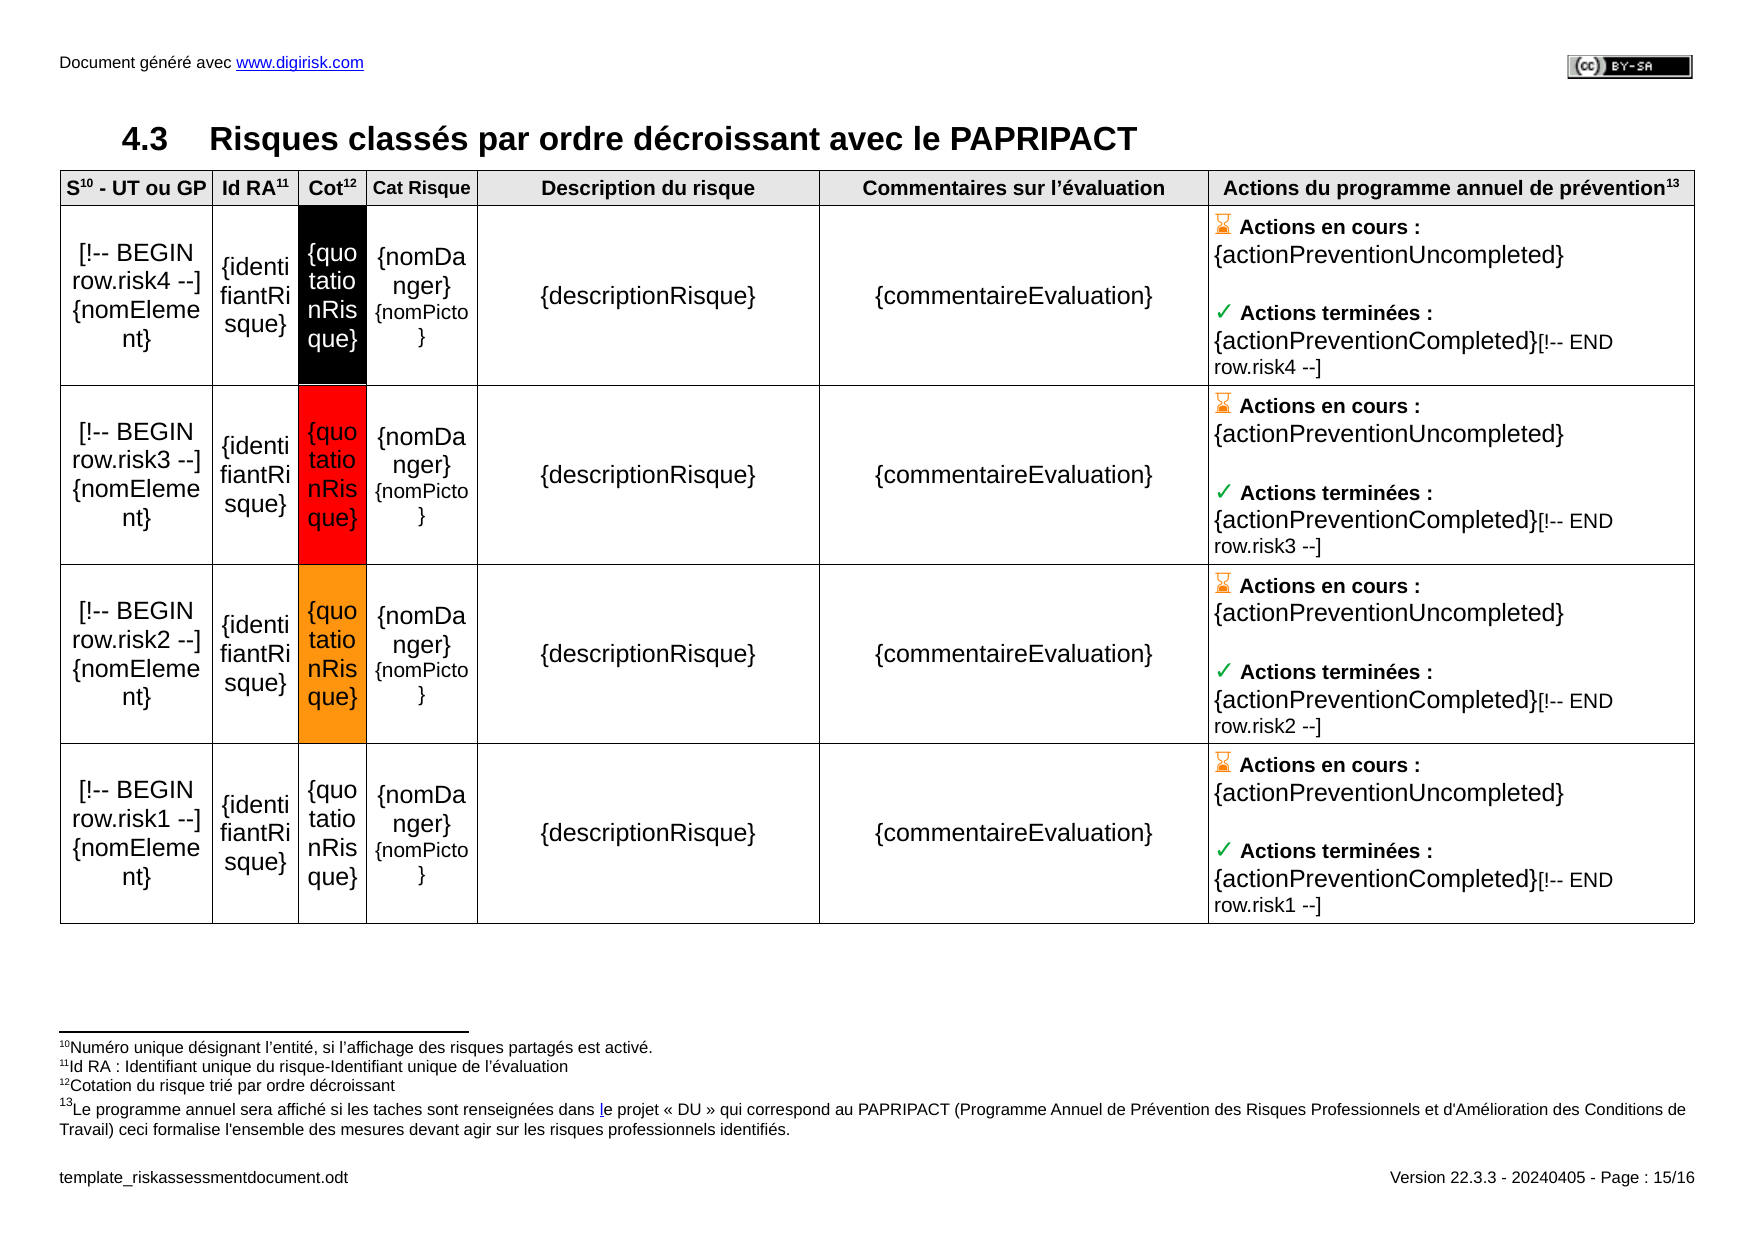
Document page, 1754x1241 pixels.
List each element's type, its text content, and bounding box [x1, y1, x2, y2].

table_cell {quotationRisque} [299, 206, 366, 384]
table_header Cot [299, 171, 366, 205]
table_cell [!-- BEGIN row.risk2 --]{nomElement} [61, 565, 212, 743]
table_cell {identifiantRisque} [213, 206, 298, 384]
table_cell {descriptionRisque} [478, 744, 819, 922]
table_cell {nomDanger} {nomPicto} [367, 565, 477, 743]
table_cell [!-- BEGIN row.risk1 --]{nomElement} [61, 744, 212, 922]
table_cell {commentaireEvaluation} [820, 386, 1208, 564]
table_cell {quotationRisque} [299, 565, 366, 743]
table_cell {identifiantRisque} [213, 744, 298, 922]
table_cell {descriptionRisque} [478, 206, 819, 384]
table_cell {identifiantRisque} [213, 386, 298, 564]
table_cell {nomDanger} {nomPicto} [367, 744, 477, 922]
table_cell {commentaireEvaluation} [820, 206, 1208, 384]
table_cell ⌛ Actions en cours : {actionPreventionUncompleted} ✓ Actions terminées : {actionPreventionCompleted}[!-- END row.risk1 --] [1209, 744, 1694, 922]
table_cell ⌛ Actions en cours : {actionPreventionUncompleted} ✓ Actions terminées : {actionPreventionCompleted}[!-- END row.risk4 --] [1209, 206, 1694, 384]
table_header Commentaires sur l’évaluation [820, 171, 1208, 205]
table_cell {quotationRisque} [299, 744, 366, 922]
picture [1567, 55, 1693, 79]
table_header Id RA [213, 171, 298, 205]
table_cell [!-- BEGIN row.risk3 --]{nomElement} [61, 386, 212, 564]
table_cell {quotationRisque} [299, 386, 366, 564]
table_cell ⌛ Actions en cours : {actionPreventionUncompleted} ✓ Actions terminées : {actionPreventionCompleted}[!-- END row.risk3 --] [1209, 386, 1694, 564]
table_cell {nomDanger} {nomPicto} [367, 386, 477, 564]
table_header Description du risque [478, 171, 819, 205]
table_cell {nomDanger} {nomPicto} [367, 206, 477, 384]
table_cell {descriptionRisque} [478, 565, 819, 743]
table_header Cat Risque [367, 171, 477, 205]
table_cell ⌛ Actions en cours : {actionPreventionUncompleted} ✓ Actions terminées : {actionPreventionCompleted}[!-- END row.risk2 --] [1209, 565, 1694, 743]
table_cell {commentaireEvaluation} [820, 565, 1208, 743]
subtitle Risques classés par ordre décroissant avec le PAPRIPACT [122, 119, 1695, 157]
table_cell {commentaireEvaluation} [820, 744, 1208, 922]
table_header Actions du programme annuel de prévention [1209, 171, 1694, 205]
table_cell {identifiantRisque} [213, 565, 298, 743]
table_header S - UT ou GP [61, 171, 212, 205]
table_cell [!-- BEGIN row.risk4 --]{nomElement} [61, 206, 212, 384]
table_cell {descriptionRisque} [478, 386, 819, 564]
